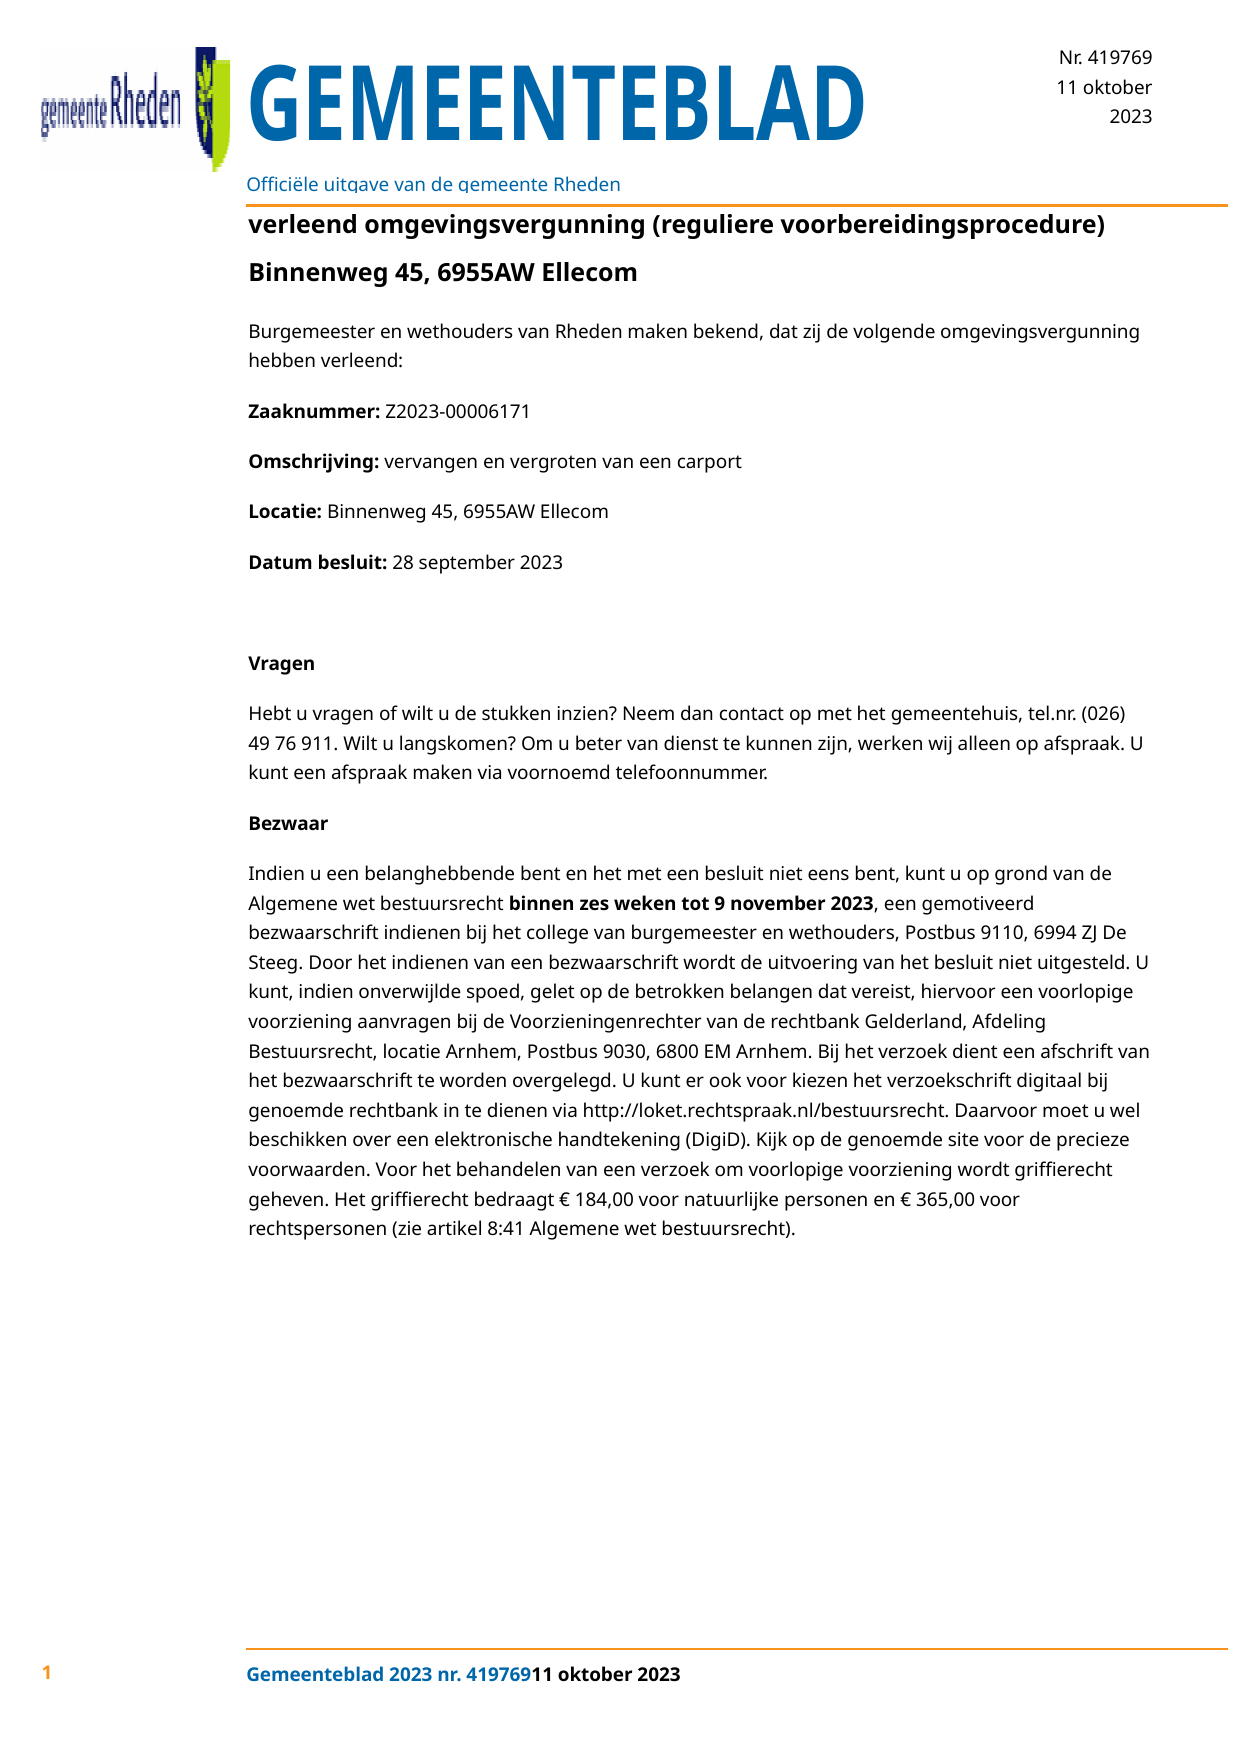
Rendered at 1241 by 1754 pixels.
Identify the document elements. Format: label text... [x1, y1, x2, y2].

picture [41, 47, 231, 172]
text Hebt u vragen of wilt u de stukken inzien? Neem dan contact op met het gemeentehuis, tel.nr. (026) 49 76 911. Wilt u langskomen? Om u beter van dienst te kunnen zijn, werken wij alleen op afspraak. U kunt een afspraak maken via voornoemd telefoonnummer. [248, 700, 1152, 785]
text Zaaknummer: Z2023-00006171 [248, 398, 1152, 424]
text Datum besluit: 28 september 2023 [248, 549, 1152, 575]
text Burgemeester en wethouders van Rheden maken bekend, dat zij de volgende omgevingsvergunning hebben verleend: [248, 318, 1152, 373]
text verleend omgevingsvergunning (reguliere voorbereidingsprocedure) Binnenweg 45, 6955AW Ellecom [248, 207, 1152, 288]
text Indien u een belanghebbende bent en het met een besluit niet eens bent, kunt u op grond van de Algemene wet bestuursrecht binnen zes weken tot 9 november 2023, een gemotiveerd bezwaarschrift indienen bij het college van burgemeester en wethouders, Postbus 9110, 6994 ZJ De Steeg. Door het indienen van een bezwaarschrift wordt de uitvoering van het besluit niet uitgesteld. U kunt, indien onverwijlde spoed, gelet op de betrokken belangen dat vereist, hiervoor een voorlopige voorziening aanvragen bij de Voorzieningenrechter van de rechtbank Gelderland, Afdeling Bestuursrecht, locatie Arnhem, Postbus 9030, 6800 EM Arnhem. Bij het verzoek dient een afschrift van het bezwaarschrift te worden overgelegd. U kunt er ook voor kiezen het verzoekschrift digitaal bij genoemde rechtbank in te dienen via http://loket.rechtspraak.nl/bestuursrecht. Daarvoor moet u wel beschikken over een elektronische handtekening (DigiD). Kijk op de genoemde site voor de precieze voorwaarden. Voor het behandelen van een verzoek om voorlopige voorziening wordt griffierecht geheven. Het griffierecht bedraagt € 184,00 voor natuurlijke personen en € 365,00 voor rechtspersonen (zie artikel 8:41 Algemene wet bestuursrecht). [248, 860, 1152, 1241]
text Locatie: Binnenweg 45, 6955AW Ellecom [248, 499, 1152, 524]
text Bezwaar [248, 810, 1152, 836]
text Omschrijving: vervangen en vergroten van een carport [248, 448, 1152, 474]
text Vragen [248, 650, 1152, 676]
